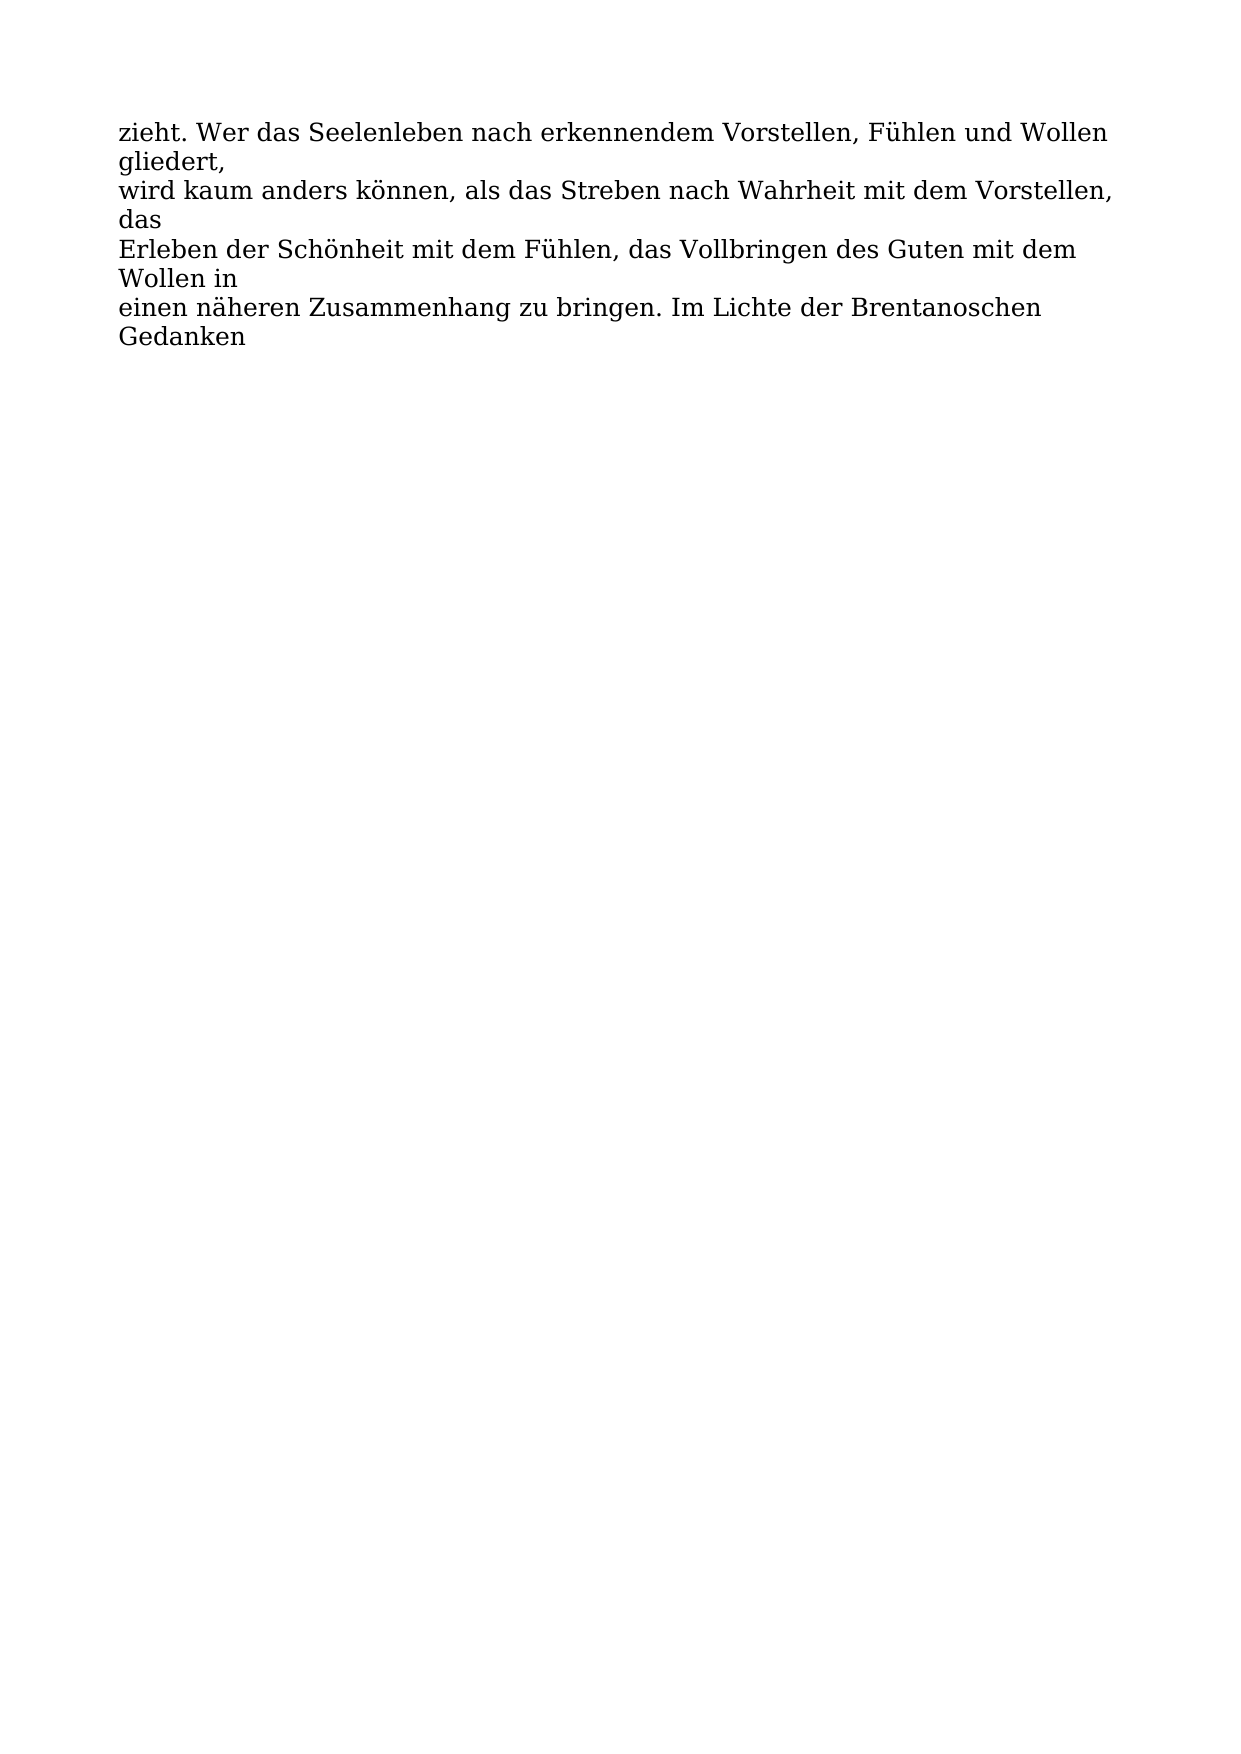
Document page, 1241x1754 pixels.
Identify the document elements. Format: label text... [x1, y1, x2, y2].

text einen näheren Zusammenhang zu bringen. Im Lichte der Brentanoschen Gedanken [118, 293, 1122, 351]
text zieht. Wer das Seelenleben nach erkennendem Vorstellen, Fühlen und Wollen gliedert, [118, 118, 1122, 176]
text wird kaum anders können, als das Streben nach Wahrheit mit dem Vorstellen, das [118, 176, 1122, 235]
text Erleben der Schönheit mit dem Fühlen, das Vollbringen des Guten mit dem Wollen in [118, 235, 1122, 293]
